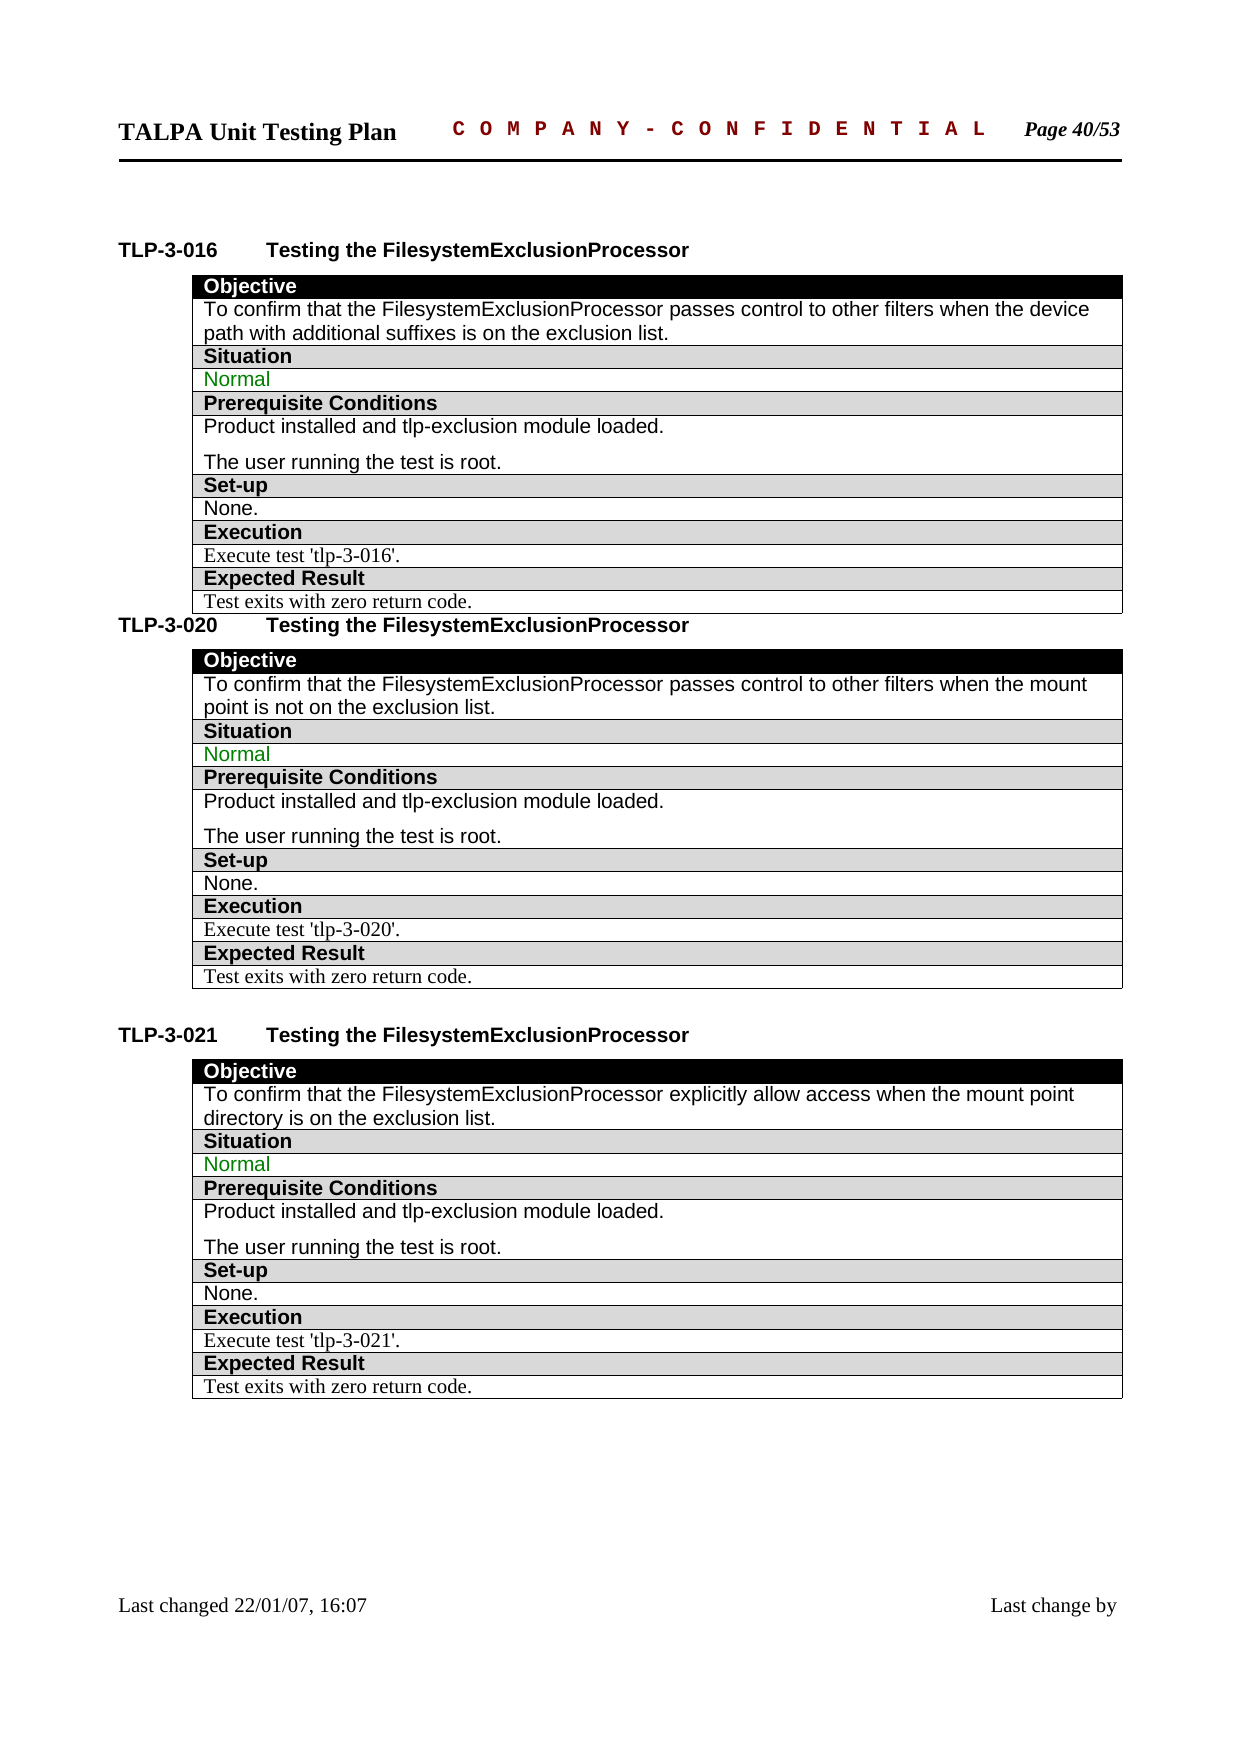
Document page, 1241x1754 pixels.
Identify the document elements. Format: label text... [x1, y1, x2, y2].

table_cell Product installed and tlp-exclusion module loaded. The user running the test is root. [193, 1200, 1122, 1259]
text TLP-3-021 Testing the FilesystemExclusionProcessor [118, 1024, 1122, 1047]
table_cell Product installed and tlp-exclusion module loaded. The user running the test is root. [193, 790, 1122, 848]
text TLP-3-020 Testing the FilesystemExclusionProcessor [118, 613, 1122, 637]
table_cell Prerequisite Conditions [193, 1177, 1122, 1199]
text TLP-3-016 Testing the FilesystemExclusionProcessor [118, 239, 1122, 262]
table_cell Normal [193, 369, 1122, 391]
table_cell Expected Result [193, 1353, 1122, 1375]
table_cell None. [193, 872, 1122, 895]
table_cell Situation [193, 1130, 1122, 1153]
table_cell Test exits with zero return code. [193, 591, 1122, 613]
table_cell Expected Result [193, 942, 1122, 965]
table_cell Expected Result [193, 568, 1122, 590]
table_cell Prerequisite Conditions [193, 767, 1122, 789]
table_cell Situation [193, 346, 1122, 368]
table_cell Test exits with zero return code. [193, 1376, 1122, 1398]
table_cell Execute test 'tlp-3-021'. [193, 1330, 1122, 1352]
table_cell To confirm that the FilesystemExclusionProcessor explicitly allow access when the mount point directory is on the exclusion list. [193, 1084, 1122, 1129]
table_cell To confirm that the FilesystemExclusionProcessor passes control to other filters when the device path with additional suffixes is on the exclusion list. [193, 299, 1122, 345]
table_cell None. [193, 1283, 1122, 1305]
table_cell Normal [193, 1154, 1122, 1176]
table_cell Prerequisite Conditions [193, 392, 1122, 415]
table_cell Execute test 'tlp-3-016'. [193, 545, 1122, 567]
table_cell To confirm that the FilesystemExclusionProcessor passes control to other filters when the mount point is not on the exclusion list. [193, 674, 1122, 719]
table_header Objective [193, 1060, 1122, 1083]
table_cell Execution [193, 896, 1122, 918]
table_cell Normal [193, 744, 1122, 766]
table_cell Product installed and tlp-exclusion module loaded. The user running the test is root. [193, 416, 1122, 474]
table_cell Set-up [193, 1260, 1122, 1282]
table_header Objective [193, 276, 1122, 298]
table_cell Execution [193, 521, 1122, 544]
table_cell Set-up [193, 849, 1122, 871]
table_cell Situation [193, 720, 1122, 743]
table_cell Set-up [193, 475, 1122, 497]
table_cell None. [193, 498, 1122, 520]
table_header Objective [193, 650, 1122, 673]
table_cell Execution [193, 1306, 1122, 1329]
table_cell Execute test 'tlp-3-020'. [193, 919, 1122, 941]
table_cell Test exits with zero return code. [193, 966, 1122, 988]
